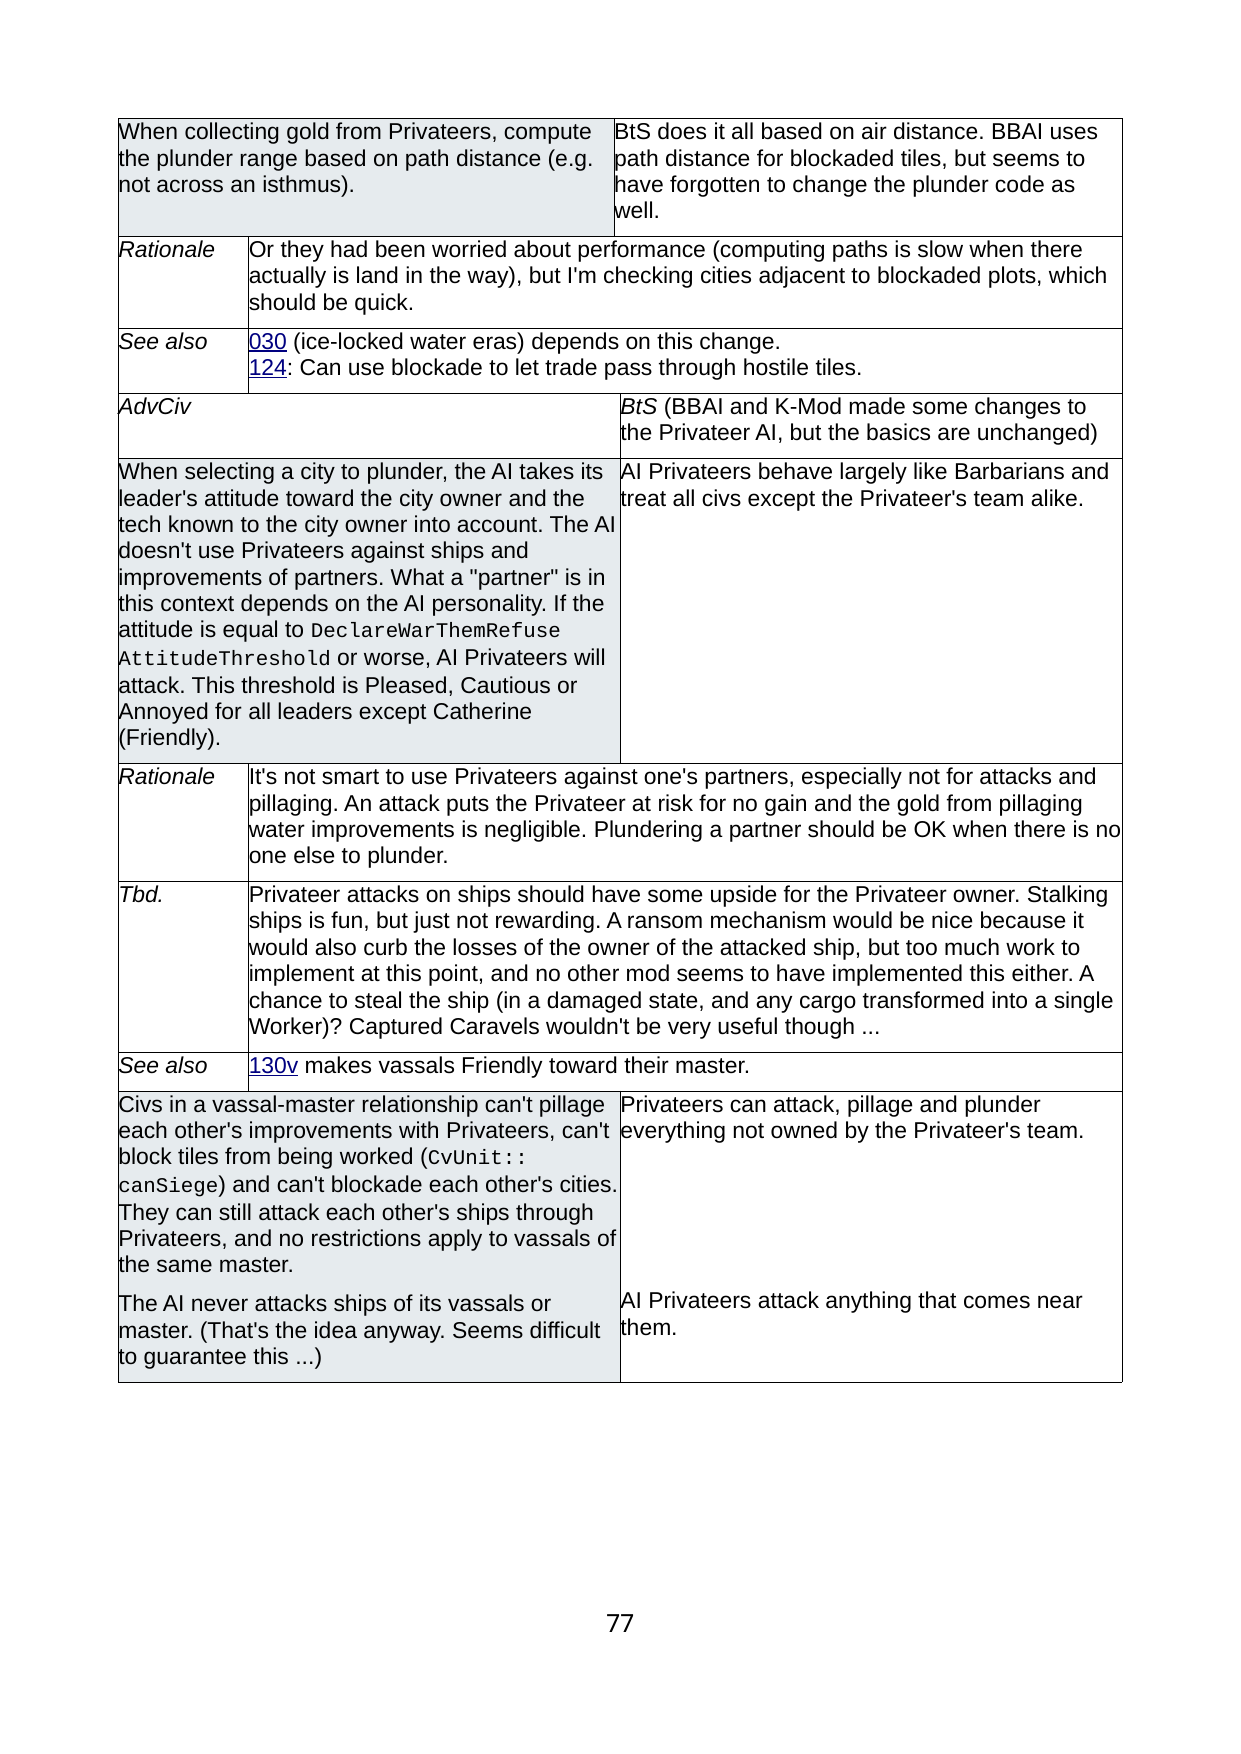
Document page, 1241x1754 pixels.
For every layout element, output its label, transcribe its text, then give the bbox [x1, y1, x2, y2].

table_cell Rationale [119, 764, 248, 881]
table_cell See also [119, 1053, 248, 1091]
table_cell AdvCiv [119, 394, 620, 458]
table_cell See also [119, 329, 248, 393]
table_cell It's not smart to use Privateers against one's partners, especially not for attacks and pillaging. An attack puts the Privateer at risk for no gain and the gold from pillaging water improvements is negligible. Plundering a partner should be OK when there is no one else to plunder. [249, 764, 1122, 881]
table_cell AI Privateers behave largely like Barbarians and treat all civs except the Privateer's team alike. [621, 459, 1122, 763]
table_cell Privateer attacks on ships should have some upside for the Privateer owner. Stalking ships is fun, but just not rewarding. A ransom mechanism would be nice because it would also curb the losses of the owner of the attacked ship, but too much work to implement at this point, and no other mod seems to have implemented this either. A chance to steal the ship (in a damaged state, and any cargo transformed into a single Worker)? Captured Caravels wouldn't be very useful though ... [249, 882, 1122, 1052]
table_cell Rationale [119, 237, 248, 328]
table_cell When collecting gold from Privateers, compute the plunder range based on path distance (e.g. not across an isthmus). [119, 119, 614, 236]
table_cell When selecting a city to plunder, the AI takes its leader's attitude toward the city owner and the tech known to the city owner into account. The AI doesn't use Privateers against ships and improvements of partners. What a "partner" is in this context depends on the AI personality. If the attitude is equal to DeclareWarThemRefuse AttitudeThreshold or worse, AI Privateers will attack. This threshold is Pleased, Cautious or Annoyed for all leaders except Catherine (Friendly). [119, 459, 620, 763]
table_cell Privateers can attack, pillage and plunder everything not owned by the Privateer's team. AI Privateers attack anything that comes near them. [621, 1092, 1122, 1382]
table_cell Tbd. [119, 882, 248, 1052]
table_cell BtS does it all based on air distance. BBAI uses path distance for blockaded tiles, but seems to have forgotten to change the plunder code as well. [615, 119, 1122, 236]
table_cell BtS (BBAI and K-Mod made some changes to the Privateer AI, but the basics are unchanged) [621, 394, 1122, 458]
table_cell Civs in a vassal-master relationship can't pillage each other's improvements with Privateers, can't block tiles from being worked (CvUnit:: canSiege) and can't blockade each other's cities. They can still attack each other's ships through Privateers, and no restrictions apply to vassals of the same master. The AI never attacks ships of its vassals or master. (That's the idea anyway. Seems difficult to guarantee this ...) [119, 1092, 620, 1382]
table_cell 130v makes vassals Friendly toward their master. [249, 1053, 1122, 1091]
table_cell 030 (ice-locked water eras) depends on this change. 124: Can use blockade to let trade pass through hostile tiles. [249, 329, 1122, 393]
table_cell Or they had been worried about performance (computing paths is slow when there actually is land in the way), but I'm checking cities adjacent to blockaded plots, which should be quick. [249, 237, 1122, 328]
